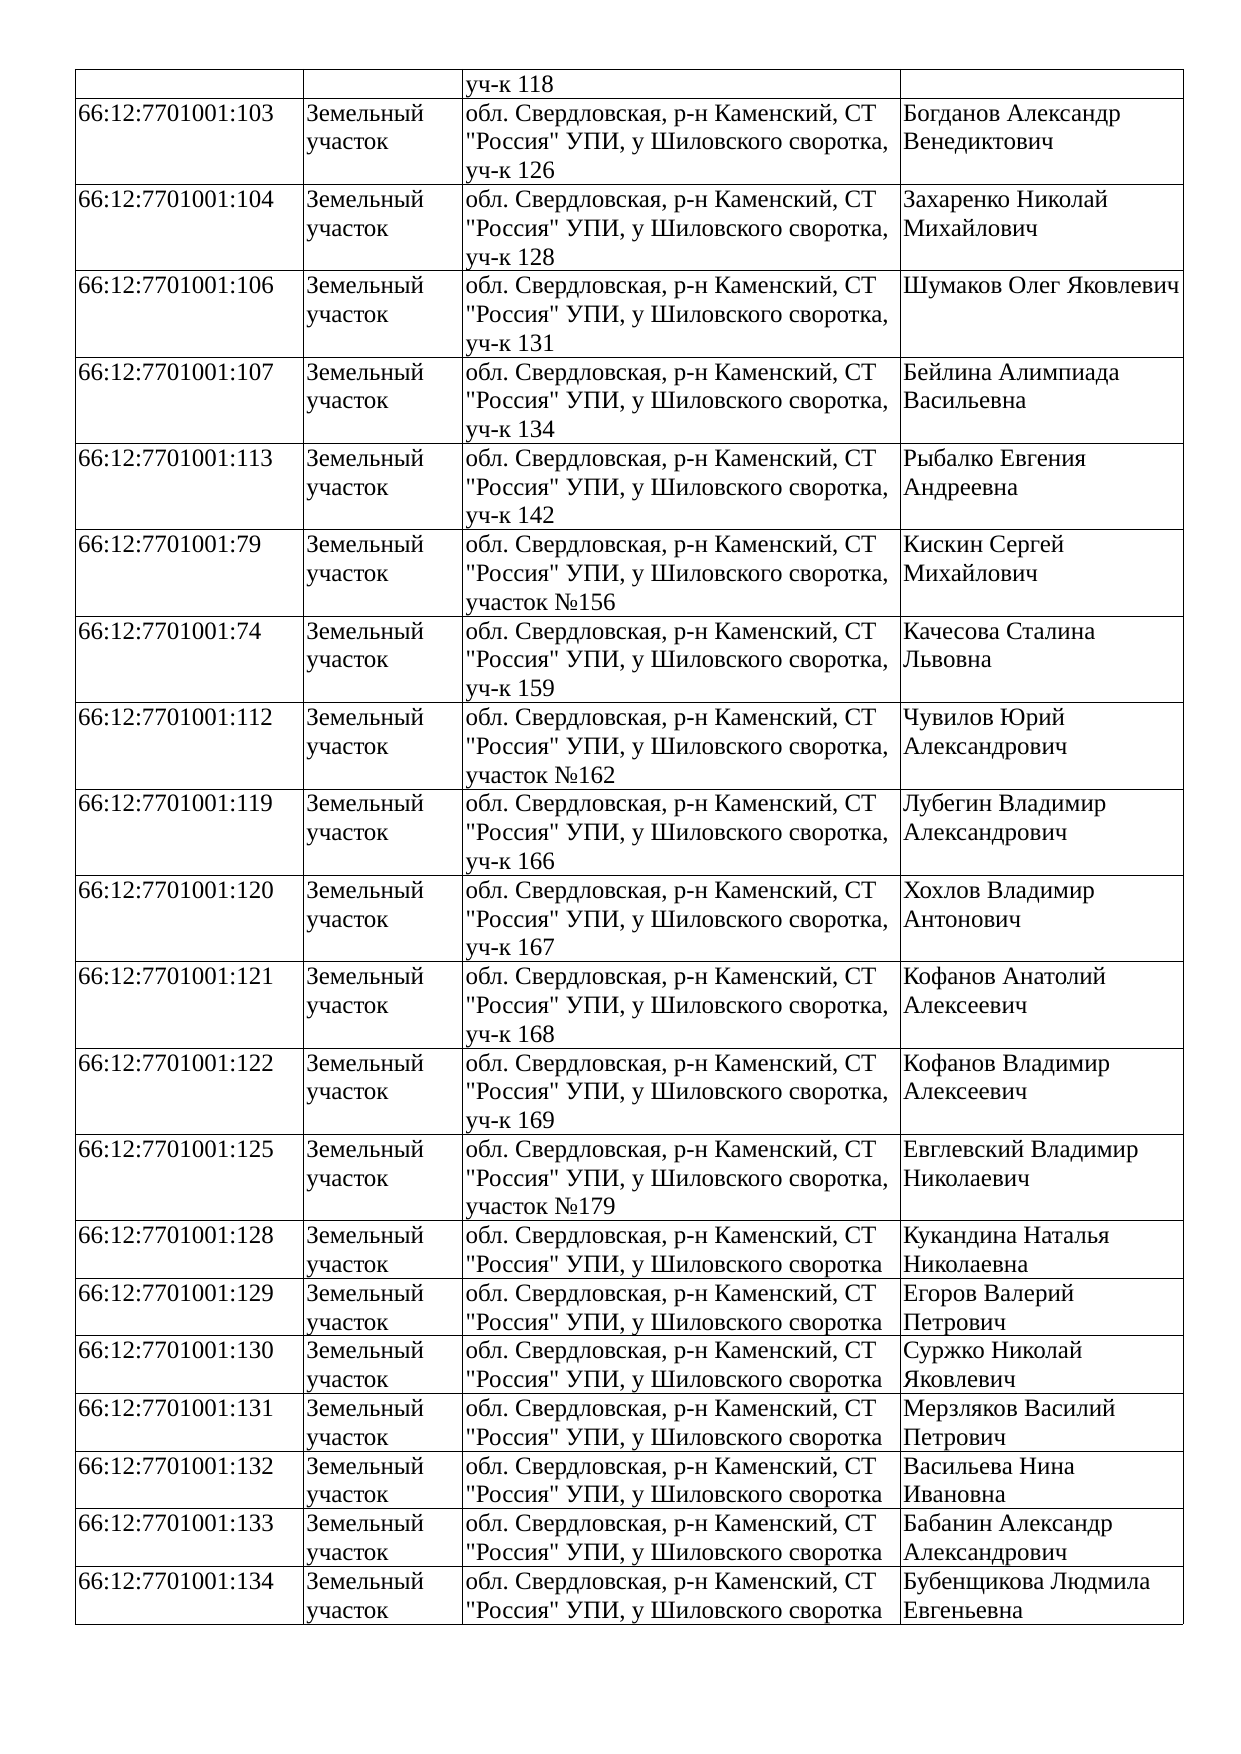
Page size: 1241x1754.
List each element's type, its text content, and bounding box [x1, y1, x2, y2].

table_cell [304, 70, 462, 98]
table_cell Земельный участок [304, 1567, 462, 1623]
table_cell обл. Свердловская, р-н Каменский, СТ "Россия" УПИ, у Шиловского своротка, уч-к 168 [463, 962, 900, 1047]
table_cell обл. Свердловская, р-н Каменский, СТ "Россия" УПИ, у Шиловского своротка, участок №156 [463, 530, 900, 616]
table_cell 66:12:7701001:122 [76, 1049, 303, 1134]
table_cell Земельный участок [304, 530, 462, 616]
table_cell [76, 70, 303, 98]
table_cell Земельный участок [304, 185, 462, 270]
table_cell 66:12:7701001:134 [76, 1567, 303, 1623]
table_cell 66:12:7701001:104 [76, 185, 303, 270]
table_cell обл. Свердловская, р-н Каменский, СТ "Россия" УПИ, у Шиловского своротка [463, 1452, 900, 1508]
table_cell Кукандина Наталья Николаевна [901, 1221, 1183, 1278]
table_cell обл. Свердловская, р-н Каменский, СТ "Россия" УПИ, у Шиловского своротка, уч-к 169 [463, 1049, 900, 1134]
table_cell Земельный участок [304, 271, 462, 357]
table_cell обл. Свердловская, р-н Каменский, СТ "Россия" УПИ, у Шиловского своротка, уч-к 159 [463, 617, 900, 702]
table_cell Земельный участок [304, 962, 462, 1047]
table_cell Богданов Александр Венедиктович [901, 99, 1183, 184]
table_cell 66:12:7701001:131 [76, 1394, 303, 1451]
table_cell Земельный участок [304, 1336, 462, 1393]
table_cell Лубегин Владимир Александрович [901, 790, 1183, 875]
table_cell 66:12:7701001:128 [76, 1221, 303, 1278]
table_cell Земельный участок [304, 703, 462, 788]
table_cell Бейлина Алимпиада Васильевна [901, 358, 1183, 443]
table_cell 66:12:7701001:106 [76, 271, 303, 357]
table_cell 66:12:7701001:132 [76, 1452, 303, 1508]
table_cell Земельный участок [304, 790, 462, 875]
table_cell Земельный участок [304, 1509, 462, 1566]
table_cell Земельный участок [304, 617, 462, 702]
table_cell Кофанов Анатолий Алексеевич [901, 962, 1183, 1047]
table_cell 66:12:7701001:112 [76, 703, 303, 788]
table_cell 66:12:7701001:121 [76, 962, 303, 1047]
table_cell 66:12:7701001:79 [76, 530, 303, 616]
table_cell уч-к 118 [463, 70, 900, 98]
table_cell 66:12:7701001:120 [76, 876, 303, 961]
table_cell 66:12:7701001:125 [76, 1135, 303, 1220]
table_cell Шумаков Олег Яковлевич [901, 271, 1183, 357]
table_cell обл. Свердловская, р-н Каменский, СТ "Россия" УПИ, у Шиловского своротка, уч-к 131 [463, 271, 900, 357]
table_cell Земельный участок [304, 358, 462, 443]
table_cell Кискин Сергей Михайлович [901, 530, 1183, 616]
table_cell Земельный участок [304, 1135, 462, 1220]
table_cell 66:12:7701001:130 [76, 1336, 303, 1393]
table_cell обл. Свердловская, р-н Каменский, СТ "Россия" УПИ, у Шиловского своротка, уч-к 128 [463, 185, 900, 270]
table_cell 66:12:7701001:133 [76, 1509, 303, 1566]
table_cell 66:12:7701001:74 [76, 617, 303, 702]
table_cell Бабанин Александр Александрович [901, 1509, 1183, 1566]
table_cell обл. Свердловская, р-н Каменский, СТ "Россия" УПИ, у Шиловского своротка, уч-к 142 [463, 444, 900, 529]
table_cell обл. Свердловская, р-н Каменский, СТ "Россия" УПИ, у Шиловского своротка [463, 1567, 900, 1623]
table_cell обл. Свердловская, р-н Каменский, СТ "Россия" УПИ, у Шиловского своротка [463, 1509, 900, 1566]
table_cell Егоров Валерий Петрович [901, 1279, 1183, 1335]
table_cell обл. Свердловская, р-н Каменский, СТ "Россия" УПИ, у Шиловского своротка [463, 1336, 900, 1393]
table_cell обл. Свердловская, р-н Каменский, СТ "Россия" УПИ, у Шиловского своротка, уч-к 134 [463, 358, 900, 443]
table_cell Васильева Нина Ивановна [901, 1452, 1183, 1508]
table_cell Захаренко Николай Михайлович [901, 185, 1183, 270]
table_cell обл. Свердловская, р-н Каменский, СТ "Россия" УПИ, у Шиловского своротка, уч-к 166 [463, 790, 900, 875]
table_cell 66:12:7701001:129 [76, 1279, 303, 1335]
table_cell 66:12:7701001:119 [76, 790, 303, 875]
table_cell Бубенщикова Людмила Евгеньевна [901, 1567, 1183, 1623]
table_cell Рыбалко Евгения Андреевна [901, 444, 1183, 529]
table_cell обл. Свердловская, р-н Каменский, СТ "Россия" УПИ, у Шиловского своротка, уч-к 167 [463, 876, 900, 961]
table_cell Мерзляков Василий Петрович [901, 1394, 1183, 1451]
table_cell Земельный участок [304, 1394, 462, 1451]
table_cell обл. Свердловская, р-н Каменский, СТ "Россия" УПИ, у Шиловского своротка [463, 1394, 900, 1451]
table_cell [901, 70, 1183, 98]
table_cell 66:12:7701001:107 [76, 358, 303, 443]
table_cell обл. Свердловская, р-н Каменский, СТ "Россия" УПИ, у Шиловского своротка [463, 1221, 900, 1278]
table_cell Земельный участок [304, 1279, 462, 1335]
table_cell Чувилов Юрий Александрович [901, 703, 1183, 788]
table_cell Евглевский Владимир Николаевич [901, 1135, 1183, 1220]
table_cell Земельный участок [304, 876, 462, 961]
table_cell Хохлов Владимир Антонович [901, 876, 1183, 961]
table_cell Качесова Сталина Львовна [901, 617, 1183, 702]
table_cell Земельный участок [304, 1221, 462, 1278]
table_cell Земельный участок [304, 99, 462, 184]
table_cell Суржко Николай Яковлевич [901, 1336, 1183, 1393]
table_cell Земельный участок [304, 444, 462, 529]
table_cell обл. Свердловская, р-н Каменский, СТ "Россия" УПИ, у Шиловского своротка, участок №179 [463, 1135, 900, 1220]
table_cell 66:12:7701001:113 [76, 444, 303, 529]
table_cell Кофанов Владимир Алексеевич [901, 1049, 1183, 1134]
table_cell обл. Свердловская, р-н Каменский, СТ "Россия" УПИ, у Шиловского своротка, участок №162 [463, 703, 900, 788]
table_cell обл. Свердловская, р-н Каменский, СТ "Россия" УПИ, у Шиловского своротка [463, 1279, 900, 1335]
table_cell 66:12:7701001:103 [76, 99, 303, 184]
table_cell Земельный участок [304, 1452, 462, 1508]
table_cell обл. Свердловская, р-н Каменский, СТ "Россия" УПИ, у Шиловского своротка, уч-к 126 [463, 99, 900, 184]
table_cell Земельный участок [304, 1049, 462, 1134]
